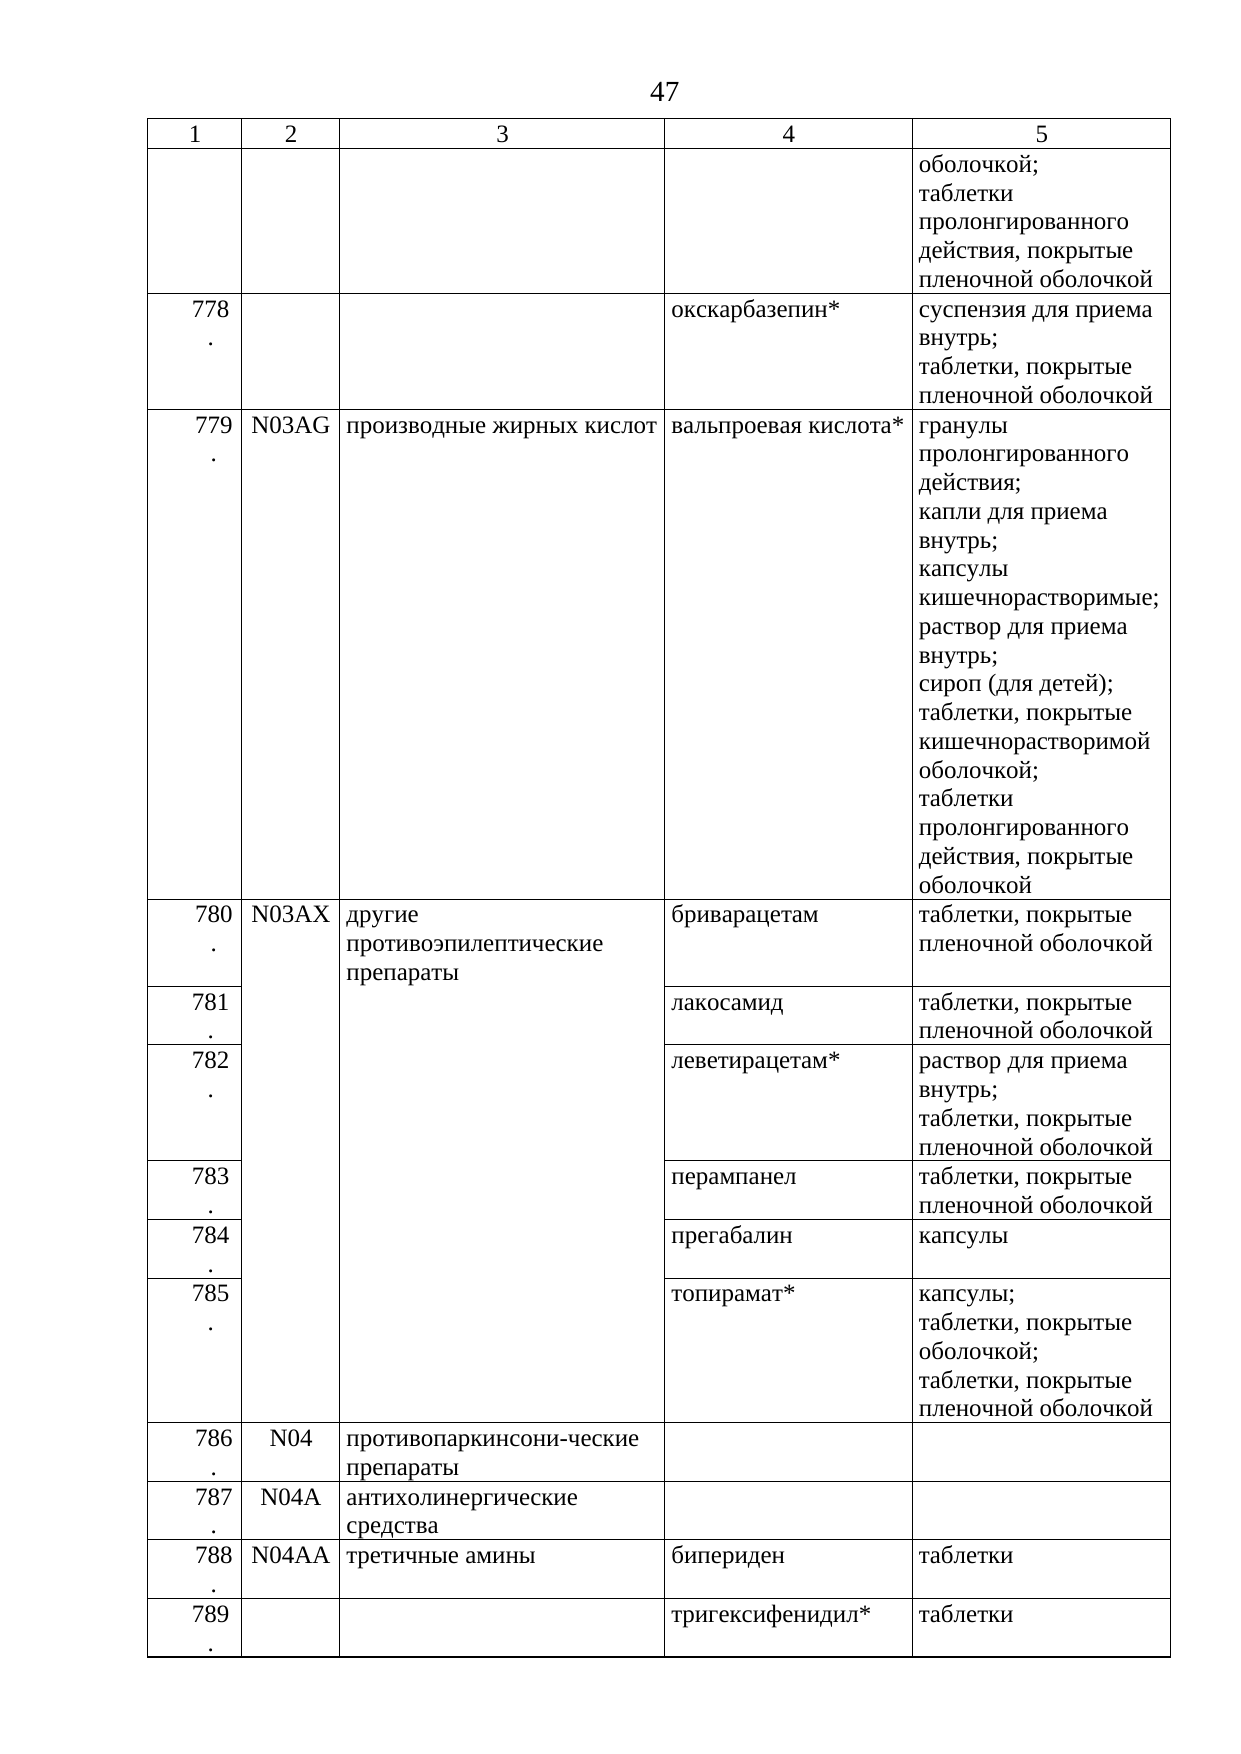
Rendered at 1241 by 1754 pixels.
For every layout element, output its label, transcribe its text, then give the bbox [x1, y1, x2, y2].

table_cell N04 [242, 1423, 339, 1481]
table_cell топирамат* [665, 1279, 912, 1422]
table_cell [340, 1160, 664, 1219]
table_header 1 [148, 119, 241, 148]
table_cell суспензия для приема внутрь; таблетки, покрытые пленочной оболочкой [913, 294, 1170, 409]
table_cell лакосамид [665, 987, 912, 1044]
table_cell [148, 987, 241, 1044]
table_cell [148, 1423, 241, 1481]
table_cell [148, 1045, 241, 1160]
table_cell третичные амины [340, 1540, 664, 1598]
table_cell [340, 1599, 664, 1656]
table_cell [148, 410, 241, 898]
table_cell бриварацетам [665, 900, 912, 986]
table_cell окскарбазепин* [665, 294, 912, 409]
table_cell [148, 294, 241, 409]
table_cell [242, 986, 339, 1044]
table_cell таблетки [913, 1599, 1170, 1656]
table_header 2 [242, 119, 339, 148]
table_cell [148, 1161, 241, 1219]
table_cell [242, 1599, 339, 1656]
table_cell [340, 1278, 664, 1422]
table_cell [340, 149, 664, 293]
table_cell таблетки [913, 1540, 1170, 1598]
table_cell противопаркинсони-ческие препараты [340, 1423, 664, 1481]
table_cell [665, 149, 912, 293]
table_cell капсулы; таблетки, покрытые оболочкой; таблетки, покрытые пленочной оболочкой [913, 1279, 1170, 1422]
table_cell [340, 294, 664, 409]
table_cell [148, 1599, 241, 1656]
table_cell N03AX [242, 900, 339, 986]
table_cell [148, 1279, 241, 1422]
table_cell [242, 149, 339, 293]
table_cell N03AG [242, 410, 339, 898]
table_cell [148, 900, 241, 986]
table_cell тригексифенидил* [665, 1599, 912, 1656]
table_cell [913, 1423, 1170, 1481]
table_cell бипериден [665, 1540, 912, 1598]
table_cell [148, 1540, 241, 1598]
table_cell перампанел [665, 1161, 912, 1219]
table_cell [242, 1278, 339, 1422]
table_cell антихолинергические средства [340, 1482, 664, 1539]
table_cell таблетки, покрытые пленочной оболочкой [913, 900, 1170, 986]
table_cell оболочкой; таблетки пролонгированного действия, покрытые пленочной оболочкой [913, 149, 1170, 293]
table_cell N04AA [242, 1540, 339, 1598]
table_header 3 [340, 119, 664, 148]
table_cell [340, 986, 664, 1044]
table_cell вальпроевая кислота* [665, 410, 912, 898]
table_cell другие противоэпилептические препараты [340, 900, 664, 986]
table_cell прегабалин [665, 1220, 912, 1277]
table_cell леветирацетам* [665, 1045, 912, 1160]
table_header 5 [913, 119, 1170, 148]
table_cell [148, 149, 241, 293]
table_cell [242, 1160, 339, 1219]
table_cell таблетки, покрытые пленочной оболочкой [913, 987, 1170, 1044]
table_cell [340, 1044, 664, 1160]
table_cell [665, 1482, 912, 1539]
table_cell [242, 1219, 339, 1277]
table_cell [665, 1423, 912, 1481]
table_cell гранулы пролонгированного действия; капли для приема внутрь; капсулы кишечнорастворимые; раствор для приема внутрь; сироп (для детей); таблетки, покрытые кишечнорастворимой оболочкой; таблетки пролонгированного действия, покрытые оболочкой [913, 410, 1170, 898]
table_cell [242, 294, 339, 409]
table_cell производные жирных кислот [340, 410, 664, 898]
table_cell капсулы [913, 1220, 1170, 1277]
table_cell N04A [242, 1482, 339, 1539]
table_cell [340, 1219, 664, 1277]
table_cell раствор для приема внутрь; таблетки, покрытые пленочной оболочкой [913, 1045, 1170, 1160]
table_header 4 [665, 119, 912, 148]
table_cell [913, 1482, 1170, 1539]
table_cell [148, 1220, 241, 1277]
table_cell таблетки, покрытые пленочной оболочкой [913, 1161, 1170, 1219]
table_cell [242, 1044, 339, 1160]
table_cell [148, 1482, 241, 1539]
